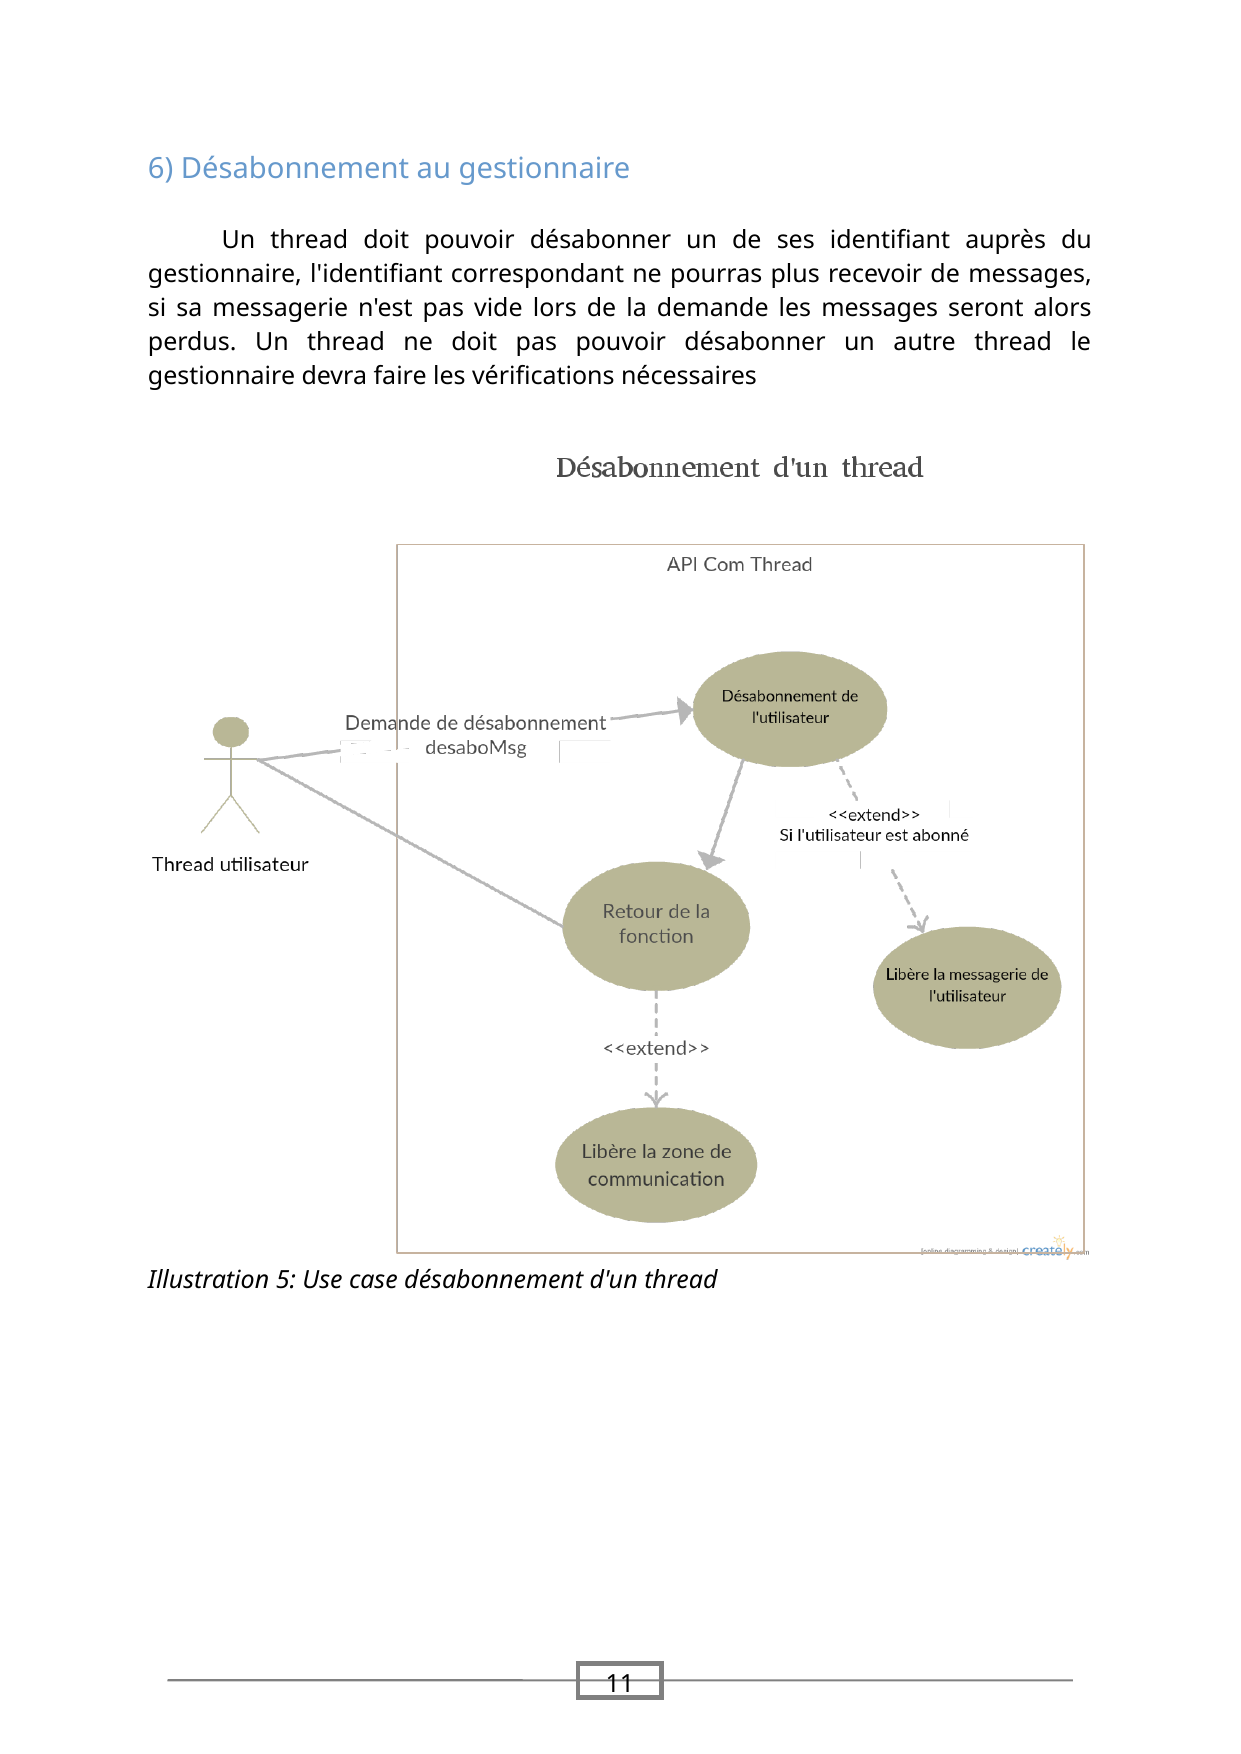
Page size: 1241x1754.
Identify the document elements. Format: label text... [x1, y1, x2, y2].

text Un thread doit pouvoir désabonner un de ses identifiant auprès du gestionnaire, l'identifiant correspondant ne pourras plus recevoir de messages, si sa messagerie n'est pas vide lors de la demande les messages seront alors perdus. Un thread ne doit pas pouvoir désabonner un autre thread le gestionnaire devra faire les vérifications nécessaires [148, 221, 1093, 392]
text Illustration 5: Use case désabonnement d'un thread [148, 1262, 1093, 1296]
picture [147, 438, 1093, 1262]
subtitle 6) Désabonnement au gestionnaire [148, 148, 1093, 187]
